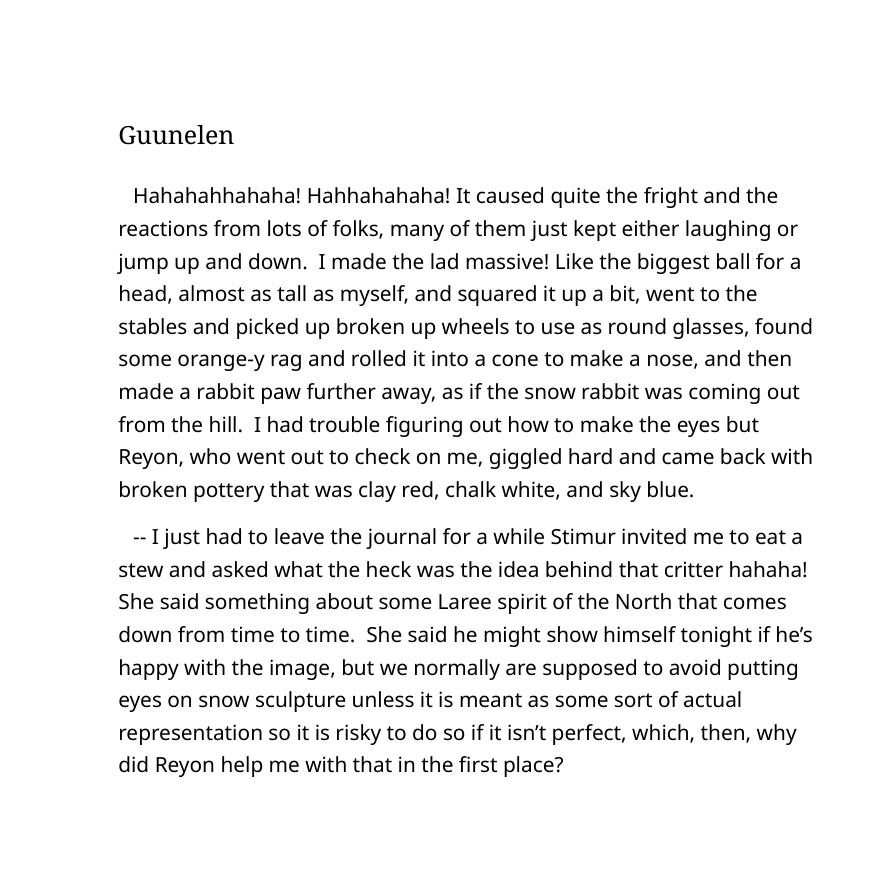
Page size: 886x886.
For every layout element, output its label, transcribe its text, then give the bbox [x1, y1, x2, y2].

text -- I just had to leave the journal for a while Stimur invited me to eat a stew and asked what the heck was the idea behind that critter hahaha! She said something about some Laree spirit of the North that comes down from time to time. She said he might show himself tonight if he’s happy with the image, but we normally are supposed to avoid putting eyes on snow sculpture unless it is meant as some sort of actual representation so it is risky to do so if it isn’t perfect, which, then, why did Reyon help me with that in the first place? [118, 522, 827, 779]
text Hahahahhahaha! Hahhahahaha! It caused quite the fright and the reactions from lots of folks, many of them just kept either laughing or jump up and down. I made the lad massive! Like the biggest ball for a head, almost as tall as myself, and squared it up a bit, went to the stables and picked up broken up wheels to use as round glasses, found some orange-y rag and rolled it into a cone to make a nose, and then made a rabbit paw further away, as if the snow rabbit was coming out from the hill. I had trouble figuring out how to make the eyes but Reyon, who went out to check on me, giggled hard and came back with broken pottery that was clay red, chalk white, and sky blue. [118, 182, 827, 503]
subtitle Guunelen [118, 118, 827, 152]
